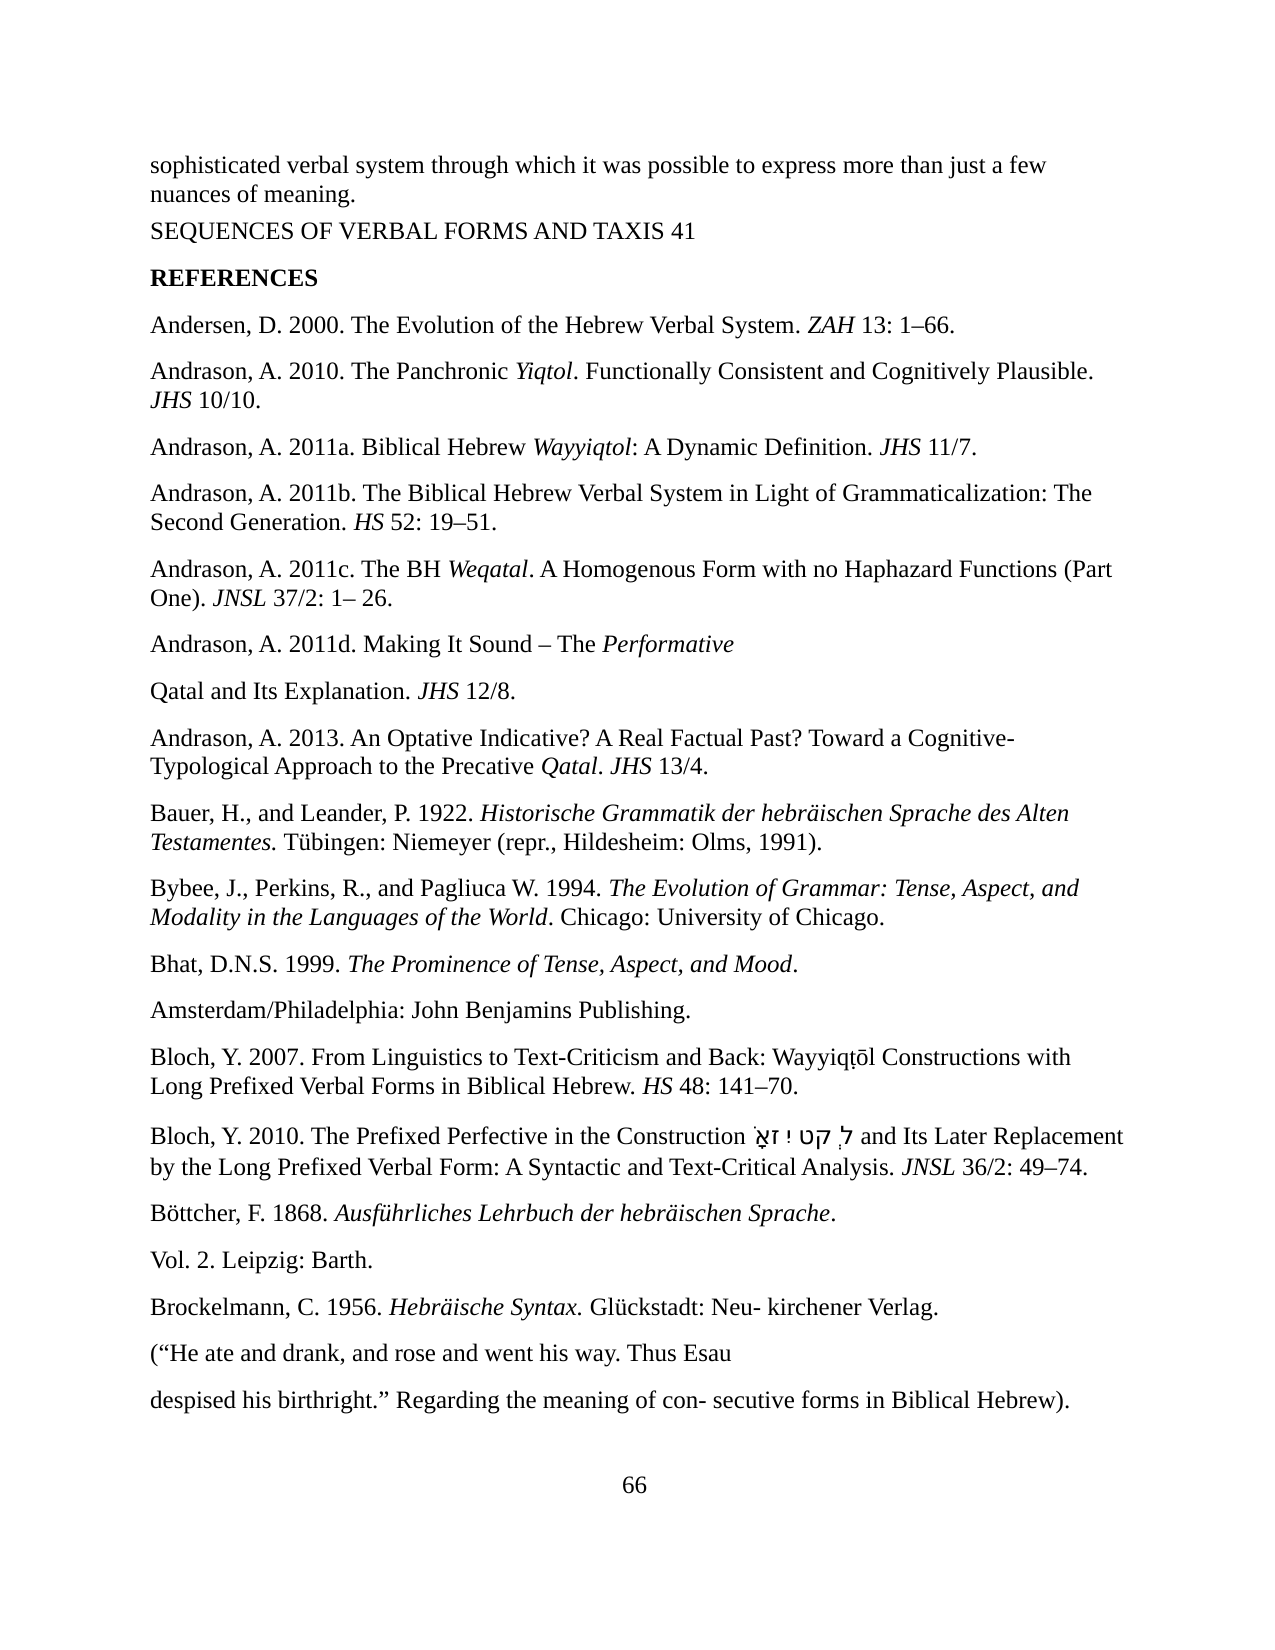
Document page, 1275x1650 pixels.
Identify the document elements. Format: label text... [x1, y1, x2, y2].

text despised his birthright.” Regarding the meaning of con- secutive forms in Biblical Hebrew). [150, 1385, 1125, 1414]
text Andrason, A. 2011b. The Biblical Hebrew Verbal System in Light of Grammaticalization: The Second Generation. HS 52: 19–51. [150, 478, 1125, 536]
text Bhat, D.N.S. 1999. The Prominence of Tense, Aspect, and Mood. [150, 949, 1125, 978]
text REFERENCES [150, 263, 1125, 292]
text (“He ate and drank, and rose and went his way. Thus Esau [150, 1338, 1125, 1367]
text Bloch, Y. 2007. From Linguistics to Text-Criticism and Back: Wayyiqṭōl Constructions with Long Prefixed Verbal Forms in Biblical Hebrew. HS 48: 141–70. [150, 1042, 1125, 1100]
text Brockelmann, C. 1956. Hebräische Syntax. Glückstadt: Neu- kirchener Verlag. [150, 1292, 1125, 1321]
text SEQUENCES OF VERBAL FORMS AND TAXIS 41 [150, 216, 1125, 245]
text Amsterdam/Philadelphia: John Benjamins Publishing. [150, 996, 1125, 1024]
text Vol. 2. Leipzig: Barth. [150, 1245, 1125, 1274]
text Böttcher, F. 1868. Ausführliches Lehrbuch der hebräischen Sprache. [150, 1198, 1125, 1227]
text Bauer, H., and Leander, P. 1922. Historische Grammatik der hebräischen Sprache des Alten Testamentes. Tübingen: Niemeyer (repr., Hildesheim: Olms, 1991). [150, 798, 1125, 856]
text Bybee, J., Perkins, R., and Pagliuca W. 1994. The Evolution of Grammar: Tense, Aspect, and Modality in the Languages of the World. Chicago: University of Chicago. [150, 873, 1125, 931]
text Andrason, A. 2013. An Optative Indicative? A Real Factual Past? Toward a Cognitive-Typological Approach to the Precative Qatal. JHS 13/4. [150, 723, 1125, 780]
text Bloch, Y. 2010. The Prefixed Perfective in the Construction ֹל ְקט יִ זאָ and Its Later Replacement by the Long Prefixed Verbal Form: A Syntactic and Text-Critical Analysis. JNSL 36/2: 49–74. [150, 1118, 1125, 1181]
text Qatal and Its Explanation. JHS 12/8. [150, 676, 1125, 705]
text Andrason, A. 2011d. Making It Sound – The Performative [150, 629, 1125, 658]
text sophisticated verbal system through which it was possible to express more than just a few nuances of meaning. [150, 150, 1125, 207]
text Andrason, A. 2010. The Panchronic Yiqtol. Functionally Consistent and Cognitively Plausible. JHS 10/10. [150, 356, 1125, 414]
text Andersen, D. 2000. The Evolution of the Hebrew Verbal System. ZAH 13: 1–66. [150, 310, 1125, 338]
text Andrason, A. 2011a. Biblical Hebrew Wayyiqtol: A Dynamic Definition. JHS 11/7. [150, 432, 1125, 461]
text Andrason, A. 2011c. The BH Weqatal. A Homogenous Form with no Haphazard Functions (Part One). JNSL 37/2: 1– 26. [150, 554, 1125, 611]
